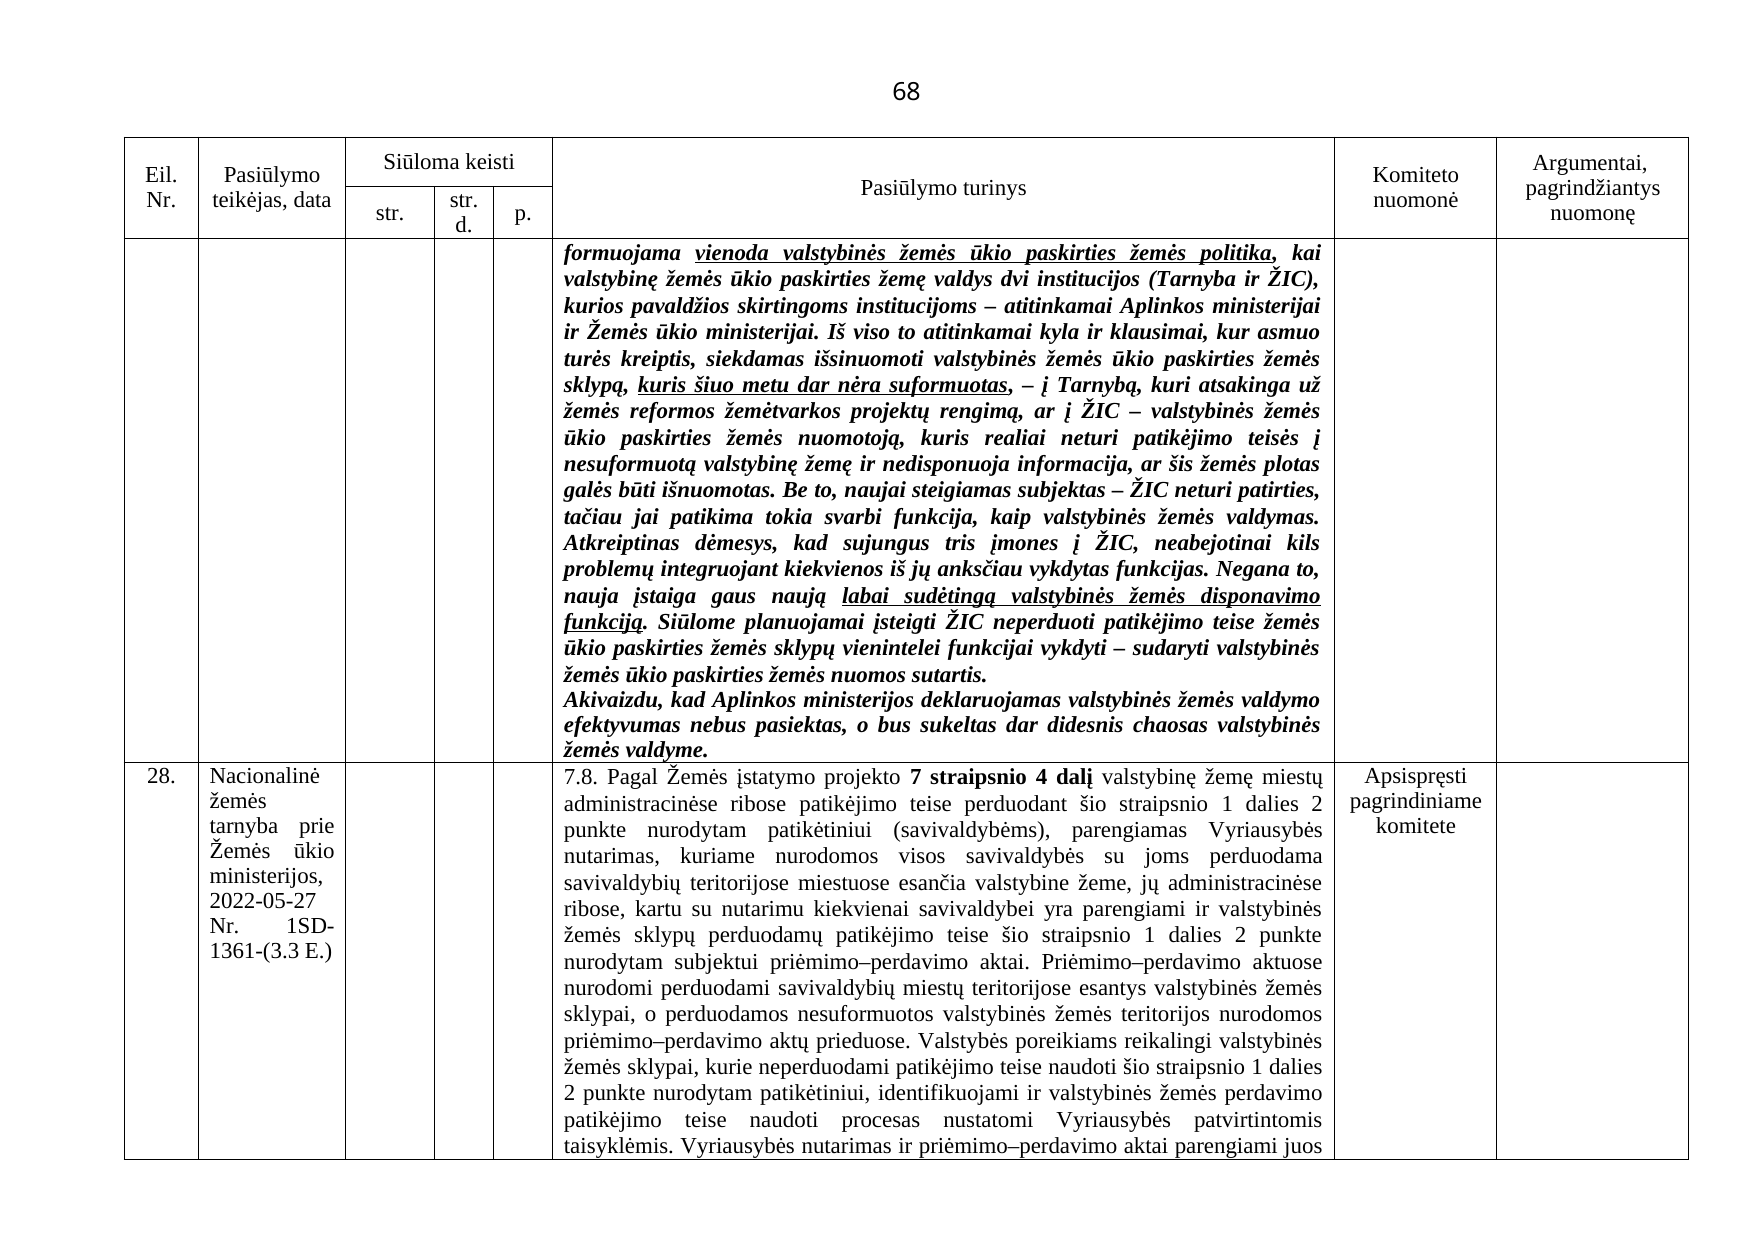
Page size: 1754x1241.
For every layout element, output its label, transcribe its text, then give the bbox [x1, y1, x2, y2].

table_cell [1335, 239, 1496, 762]
table_header Komiteto nuomonė [1335, 138, 1496, 238]
table_cell [435, 763, 493, 1158]
table_cell [435, 239, 493, 762]
table_cell [346, 763, 434, 1158]
table_cell [1497, 763, 1688, 1158]
table_cell 7.8. Pagal Žemės įstatymo projekto 7 straipsnio 4 dalį valstybinę žemę miestų administracinėse ribose patikėjimo teise perduodant šio straipsnio 1 dalies 2 punkte nurodytam patikėtiniui (savivaldybėms), parengiamas Vyriausybės nutarimas, kuriame nurodomos visos savivaldybės su joms perduodama savivaldybių teritorijose miestuose esančia valstybine žeme, jų administracinėse ribose, kartu su nutarimu kiekvienai savivaldybei yra parengiami ir valstybinės žemės sklypų perduodamų patikėjimo teise šio straipsnio 1 dalies 2 punkte nurodytam subjektui priėmimo–perdavimo aktai. Priėmimo–perdavimo aktuose nurodomi perduodami savivaldybių miestų teritorijose esantys valstybinės žemės sklypai, o perduodamos nesuformuotos valstybinės žemės teritorijos nurodomos priėmimo–perdavimo aktų prieduose. Valstybės poreikiams reikalingi valstybinės žemės sklypai, kurie neperduodami patikėjimo teise naudoti šio straipsnio 1 dalies 2 punkte nurodytam patikėtiniui, identifikuojami ir valstybinės žemės perdavimo patikėjimo teise naudoti procesas nustatomi Vyriausybės patvirtintomis taisyklėmis. Vyriausybės nutarimas ir priėmimo–perdavimo aktai parengiami juos [553, 763, 1334, 1158]
table_header Argumentai, pagrindžiantys nuomonę [1497, 138, 1688, 238]
table_cell [494, 239, 552, 762]
table_cell 28. [125, 763, 198, 1158]
table_header Siūloma keisti [346, 138, 552, 186]
table_cell Apsispręsti pagrindiniame komitete [1335, 763, 1496, 1158]
table_cell formuojama vienoda valstybinės žemės ūkio paskirties žemės politika, kai valstybinę žemės ūkio paskirties žemę valdys dvi institucijos (Tarnyba ir ŽIC), kurios pavaldžios skirtingoms institucijoms – atitinkamai Aplinkos ministerijai ir Žemės ūkio ministerijai. Iš viso to atitinkamai kyla ir klausimai, kur asmuo turės kreiptis, siekdamas išsinuomoti valstybinės žemės ūkio paskirties žemės sklypą, kuris šiuo metu dar nėra suformuotas, – į Tarnybą, kuri atsakinga už žemės reformos žemėtvarkos projektų rengimą, ar į ŽIC – valstybinės žemės ūkio paskirties žemės nuomotoją, kuris realiai neturi patikėjimo teisės į nesuformuotą valstybinę žemę ir nedisponuoja informacija, ar šis žemės plotas galės būti išnuomotas. Be to, naujai steigiamas subjektas – ŽIC neturi patirties, tačiau jai patikima tokia svarbi funkcija, kaip valstybinės žemės valdymas. Atkreiptinas dėmesys, kad sujungus tris įmones į ŽIC, neabejotinai kils problemų integruojant kiekvienos iš jų anksčiau vykdytas funkcijas. Negana to, nauja įstaiga gaus naują labai sudėtingą valstybinės žemės disponavimo funkciją. Siūlome planuojamai įsteigti ŽIC neperduoti patikėjimo teise žemės ūkio paskirties žemės sklypų vienintelei funkcijai vykdyti – sudaryti valstybinės žemės ūkio paskirties žemės nuomos sutartis. Akivaizdu, kad Aplinkos ministerijos deklaruojamas valstybinės žemės valdymo efektyvumas nebus pasiektas, o bus sukeltas dar didesnis chaosas valstybinės žemės valdyme. [553, 239, 1334, 762]
table_header Eil. Nr. [125, 138, 198, 238]
table_cell [1497, 239, 1688, 762]
table_cell [494, 763, 552, 1158]
table_header Pasiūlymo teikėjas, data [199, 138, 345, 238]
table_header Pasiūlymo turinys [553, 138, 1334, 238]
table_cell p. [494, 187, 552, 238]
table_cell str. d. [435, 187, 493, 238]
table_cell Nacionalinė žemės tarnyba prie Žemės ūkio ministerijos, 2022-05-27 Nr. 1SD-1361-(3.3 E.) [199, 763, 345, 1158]
table_cell [199, 239, 345, 762]
table_cell [346, 239, 434, 762]
table_cell [125, 239, 198, 762]
table_cell str. [346, 187, 434, 238]
